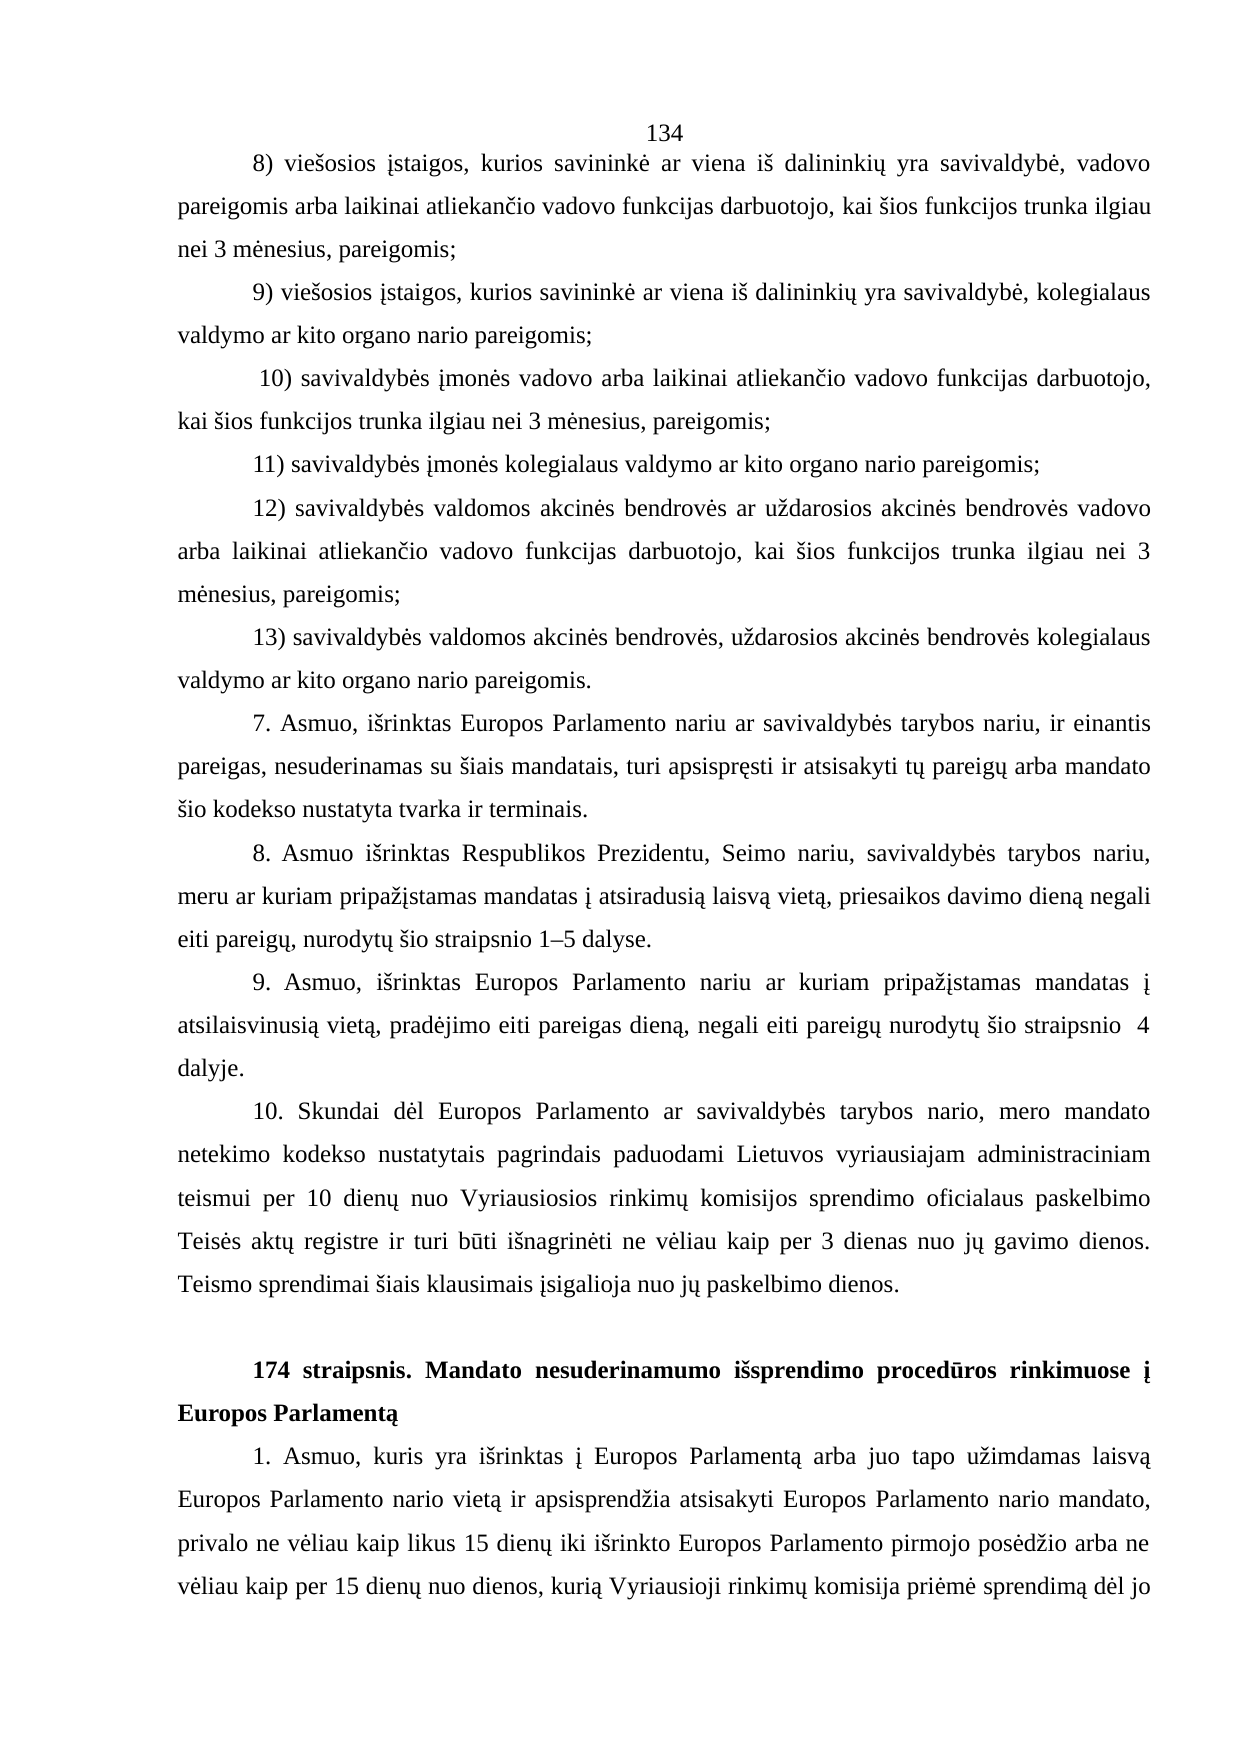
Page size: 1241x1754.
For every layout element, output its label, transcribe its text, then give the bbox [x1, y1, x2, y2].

text 9. Asmuo, išrinktas Europos Parlamento nariu ar kuriam pripažįstamas mandatas į atsilaisvinusią vietą, pradėjimo eiti pareigas dieną, negali eiti pareigų nurodytų šio straipsnio 4 dalyje. [177, 967, 1152, 1082]
text 174 straipsnis. Mandato nesuderinamumo išsprendimo procedūros rinkimuose į Europos Parlamentą [177, 1355, 1152, 1427]
text 1. Asmuo, kuris yra išrinktas į Europos Parlamentą arba juo tapo užimdamas laisvą Europos Parlamento nario vietą ir apsisprendžia atsisakyti Europos Parlamento nario mandato, privalo ne vėliau kaip likus 15 dienų iki išrinkto Europos Parlamento pirmojo posėdžio arba ne vėliau kaip per 15 dienų nuo dienos, kurią Vyriausioji rinkimų komisija priėmė sprendimą dėl jo [177, 1441, 1152, 1599]
text 11) savivaldybės įmonės kolegialaus valdymo ar kito organo nario pareigomis; [177, 449, 1152, 478]
text 8) viešosios įstaigos, kurios savininkė ar viena iš dalininkių yra savivaldybė, vadovo pareigomis arba laikinai atliekančio vadovo funkcijas darbuotojo, kai šios funkcijos trunka ilgiau nei 3 mėnesius, pareigomis; [177, 148, 1152, 263]
text 9) viešosios įstaigos, kurios savininkė ar viena iš dalininkių yra savivaldybė, kolegialaus valdymo ar kito organo nario pareigomis; [177, 277, 1152, 349]
text 7. Asmuo, išrinktas Europos Parlamento nariu ar savivaldybės tarybos nariu, ir einantis pareigas, nesuderinamas su šiais mandatais, turi apsispręsti ir atsisakyti tų pareigų arba mandato šio kodekso nustatyta tvarka ir terminais. [177, 708, 1152, 823]
text 10) savivaldybės įmonės vadovo arba laikinai atliekančio vadovo funkcijas darbuotojo, kai šios funkcijos trunka ilgiau nei 3 mėnesius, pareigomis; [177, 363, 1152, 435]
text 13) savivaldybės valdomos akcinės bendrovės, uždarosios akcinės bendrovės kolegialaus valdymo ar kito organo nario pareigomis. [177, 622, 1152, 694]
text 10. Skundai dėl Europos Parlamento ar savivaldybės tarybos nario, mero mandato netekimo kodekso nustatytais pagrindais paduodami Lietuvos vyriausiajam administraciniam teismui per 10 dienų nuo Vyriausiosios rinkimų komisijos sprendimo oficialaus paskelbimo Teisės aktų registre ir turi būti išnagrinėti ne vėliau kaip per 3 dienas nuo jų gavimo dienos. Teismo sprendimai šiais klausimais įsigalioja nuo jų paskelbimo dienos. [177, 1096, 1152, 1298]
text 12) savivaldybės valdomos akcinės bendrovės ar uždarosios akcinės bendrovės vadovo arba laikinai atliekančio vadovo funkcijas darbuotojo, kai šios funkcijos trunka ilgiau nei 3 mėnesius, pareigomis; [177, 493, 1152, 608]
text 8. Asmuo išrinktas Respublikos Prezidentu, Seimo nariu, savivaldybės tarybos nariu, meru ar kuriam pripažįstamas mandatas į atsiradusią laisvą vietą, priesaikos davimo dieną negali eiti pareigų, nurodytų šio straipsnio 1–5 dalyse. [177, 838, 1152, 953]
